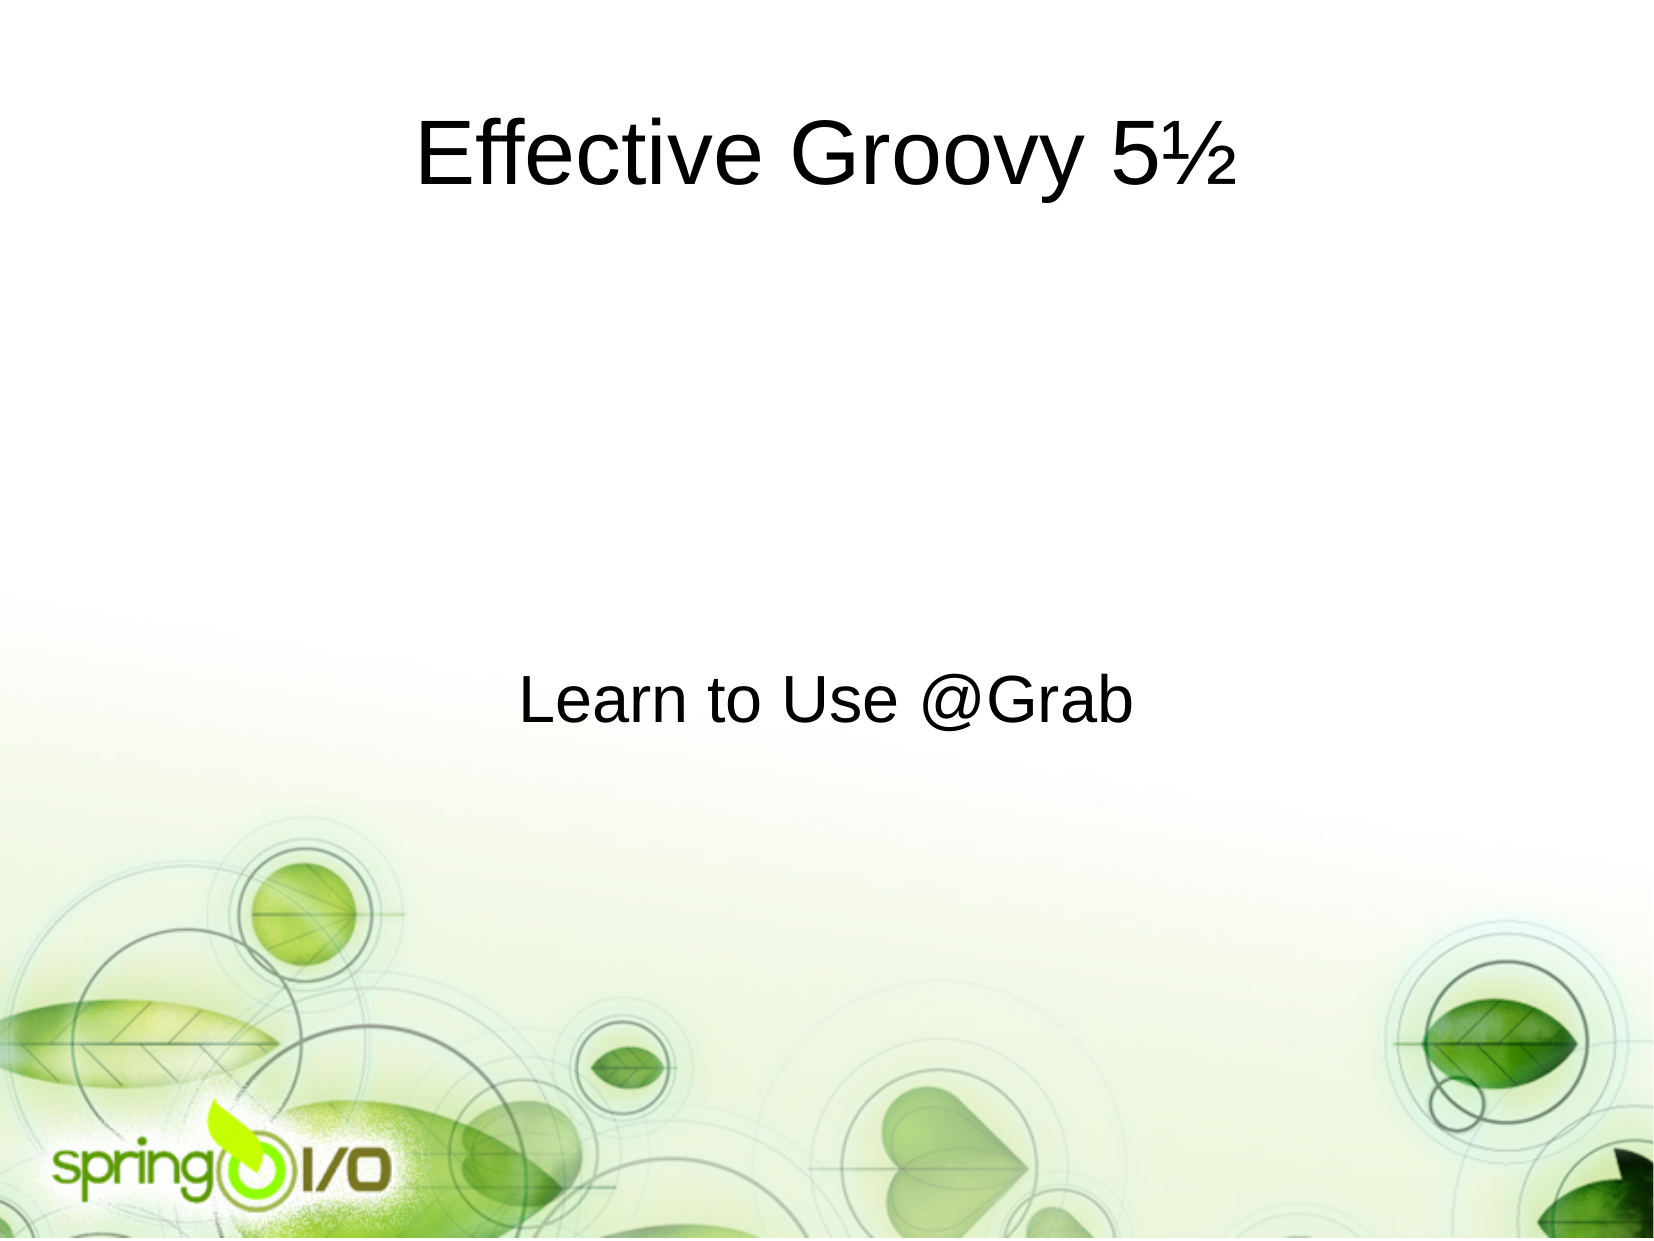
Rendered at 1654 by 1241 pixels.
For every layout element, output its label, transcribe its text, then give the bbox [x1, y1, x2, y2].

picture [0, 0, 1654, 1238]
title Effective Groovy 5½ [82, 56, 1571, 250]
subtitle Learn to Use @Grab [82, 297, 1571, 1102]
